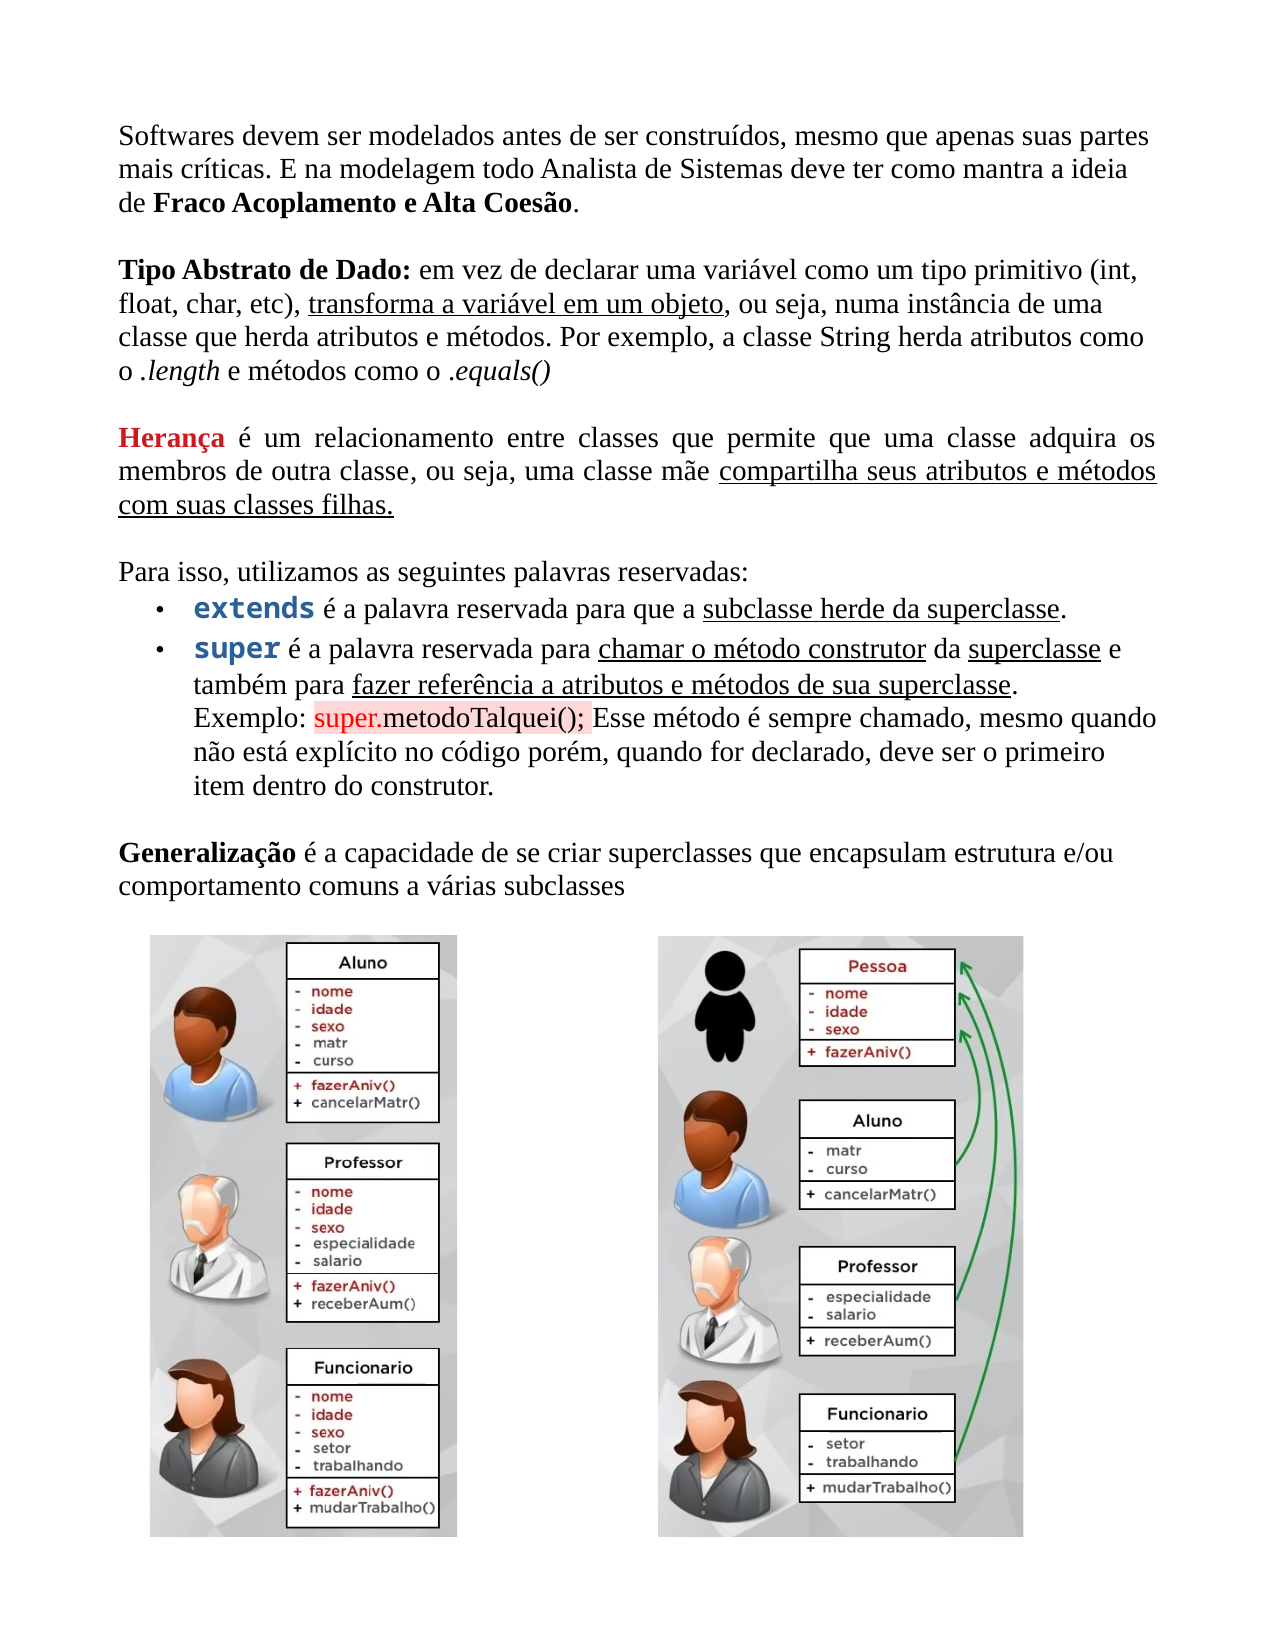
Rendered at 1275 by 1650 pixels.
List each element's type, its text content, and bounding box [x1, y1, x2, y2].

text Tipo Abstrato de Dado: em vez de declarar uma variável como um tipo primitivo (int, float, char, etc), transforma a variável em um objeto, ou seja, numa instância de uma classe que herda atributos e métodos. Por exemplo, a classe String herda atributos como o .length e métodos como o .equals() [118, 252, 1157, 386]
picture [149, 935, 458, 1537]
picture [658, 936, 1024, 1537]
text Para isso, utilizamos as seguintes palavras reservadas: [118, 554, 1157, 588]
text Softwares devem ser modelados antes de ser construídos, mesmo que apenas suas partes mais críticas. E na modelagem todo Analista de Sistemas deve ter como mantra a ideia de Fraco Acoplamento e Alta Coesão. [118, 118, 1157, 219]
list super é a palavra reservada para chamar o método construtor da superclasse e também para fazer referência a atributos e métodos de sua superclasse. Exemplo: super.metodoTalquei(); Esse método é sempre chamado, mesmo quando não está explícito no código porém, quando for declarado, deve ser o primeiro item dentro do construtor. [156, 627, 1157, 801]
list extends é a palavra reservada para que a subclasse herde da superclasse. [156, 588, 1157, 627]
text Herança é um relacionamento entre classes que permite que uma classe adquira os membros de outra classe, ou seja, uma classe mãe compartilha seus atributos e métodos com suas classes filhas. [118, 420, 1157, 521]
text Generalização é a capacidade de se criar superclasses que encapsulam estrutura e/ou comportamento comuns a várias subclasses [118, 835, 1157, 902]
